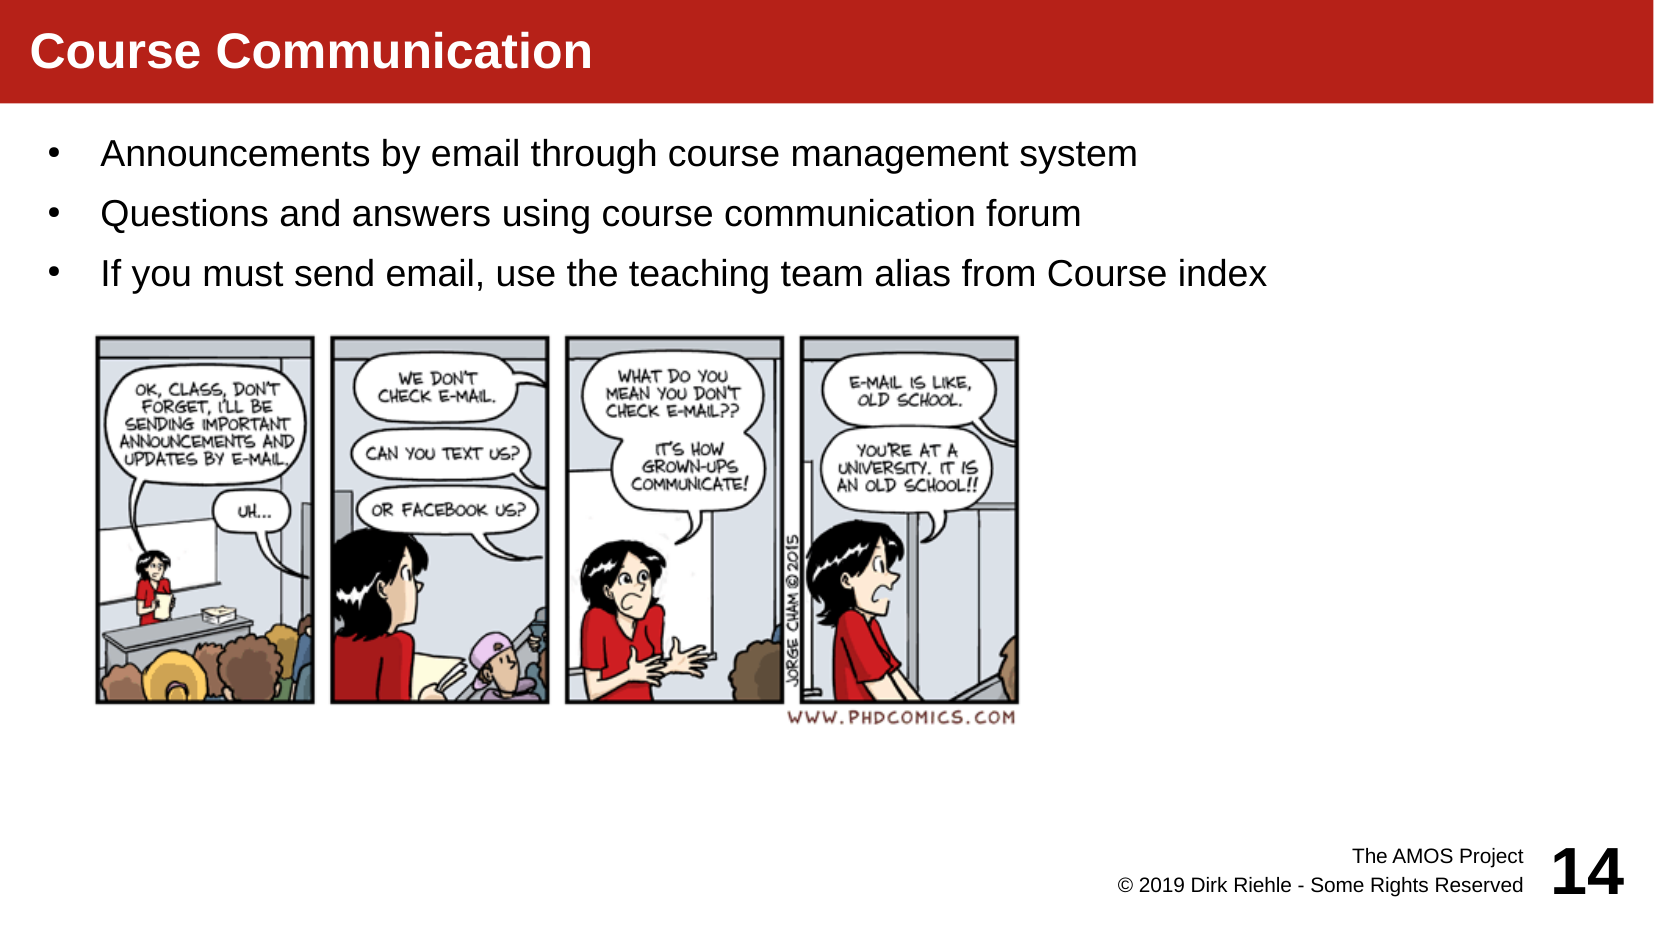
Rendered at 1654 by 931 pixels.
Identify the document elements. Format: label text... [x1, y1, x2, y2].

title Course Communication [0, 0, 1654, 104]
list Announcements by email through course management system Questions and answers using course communication forum If you must send email, use the teaching team alias from Course index [29, 132, 1625, 798]
picture [88, 324, 1027, 731]
